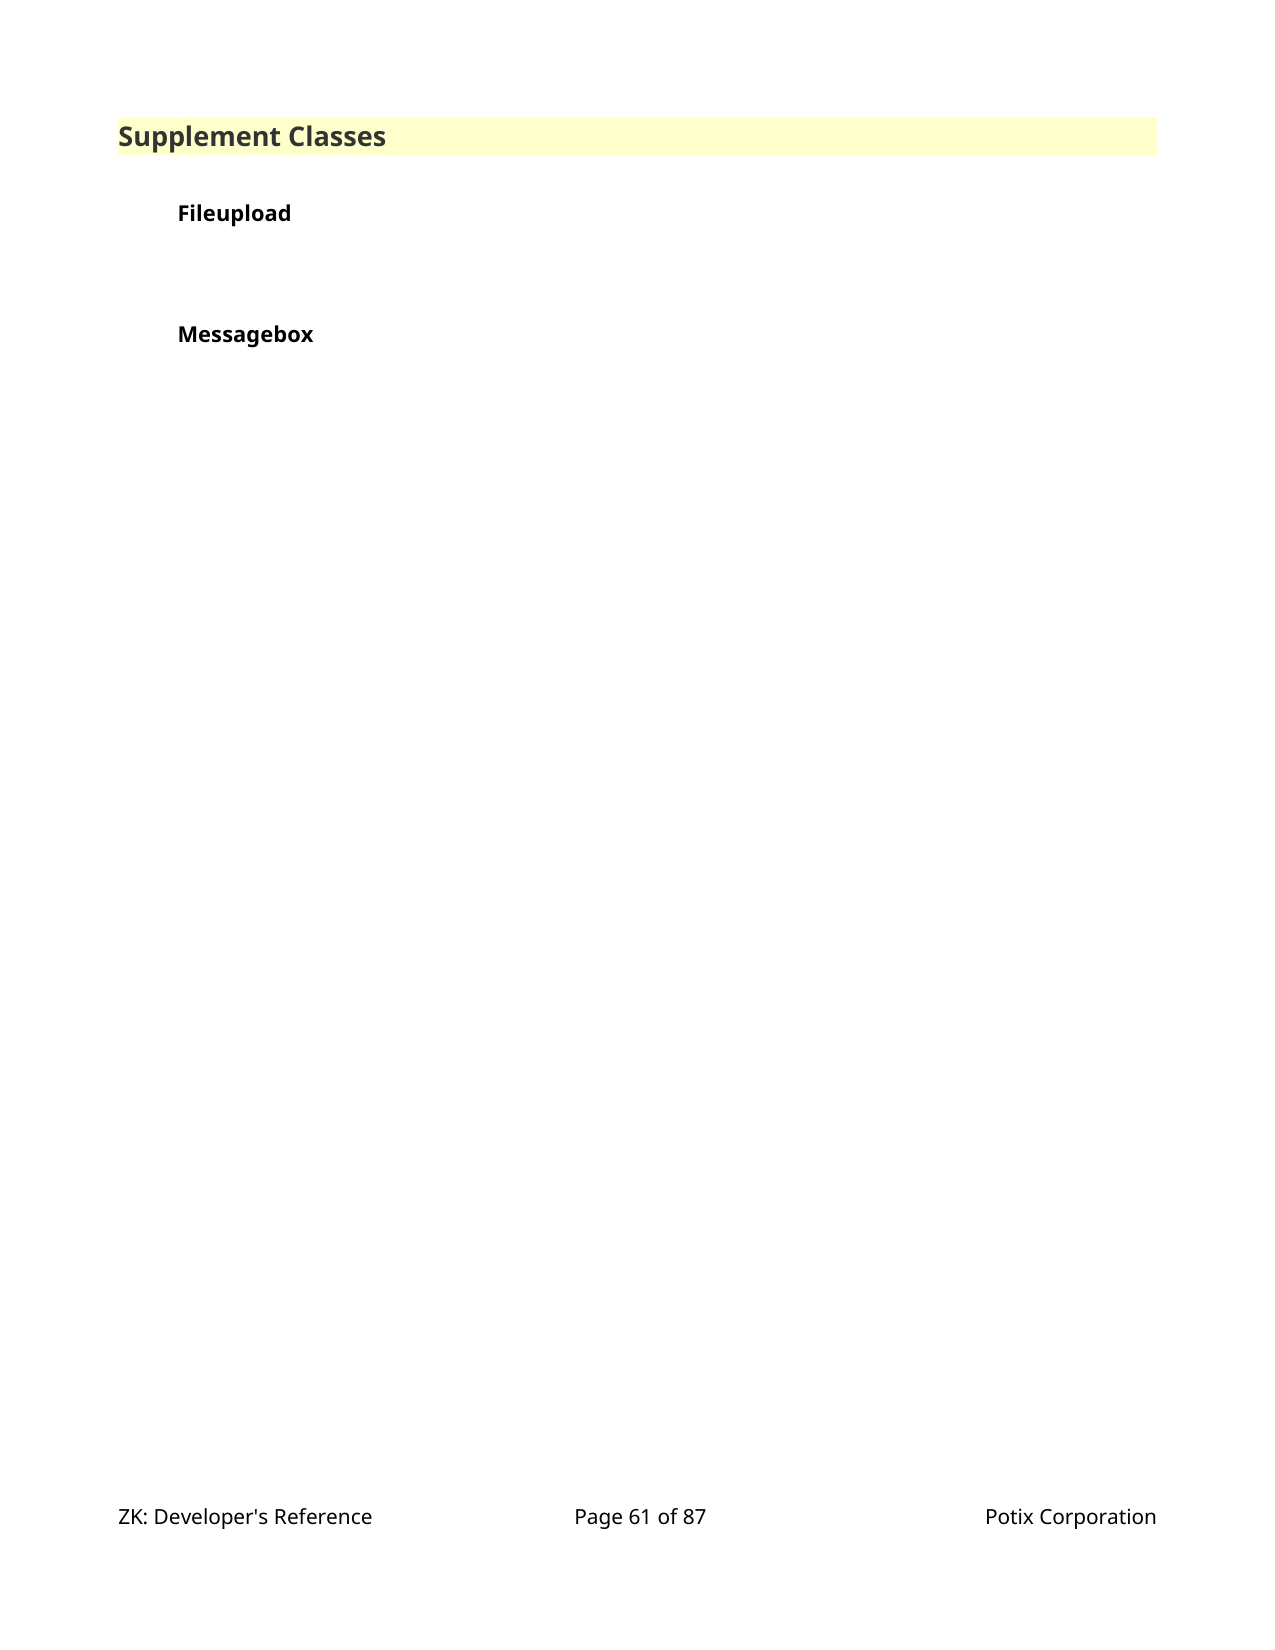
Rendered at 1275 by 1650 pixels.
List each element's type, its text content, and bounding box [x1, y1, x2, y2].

subtitle Messagebox [177, 319, 1157, 349]
subtitle Supplement Classes [118, 118, 1157, 155]
subtitle Fileupload [177, 197, 1157, 227]
